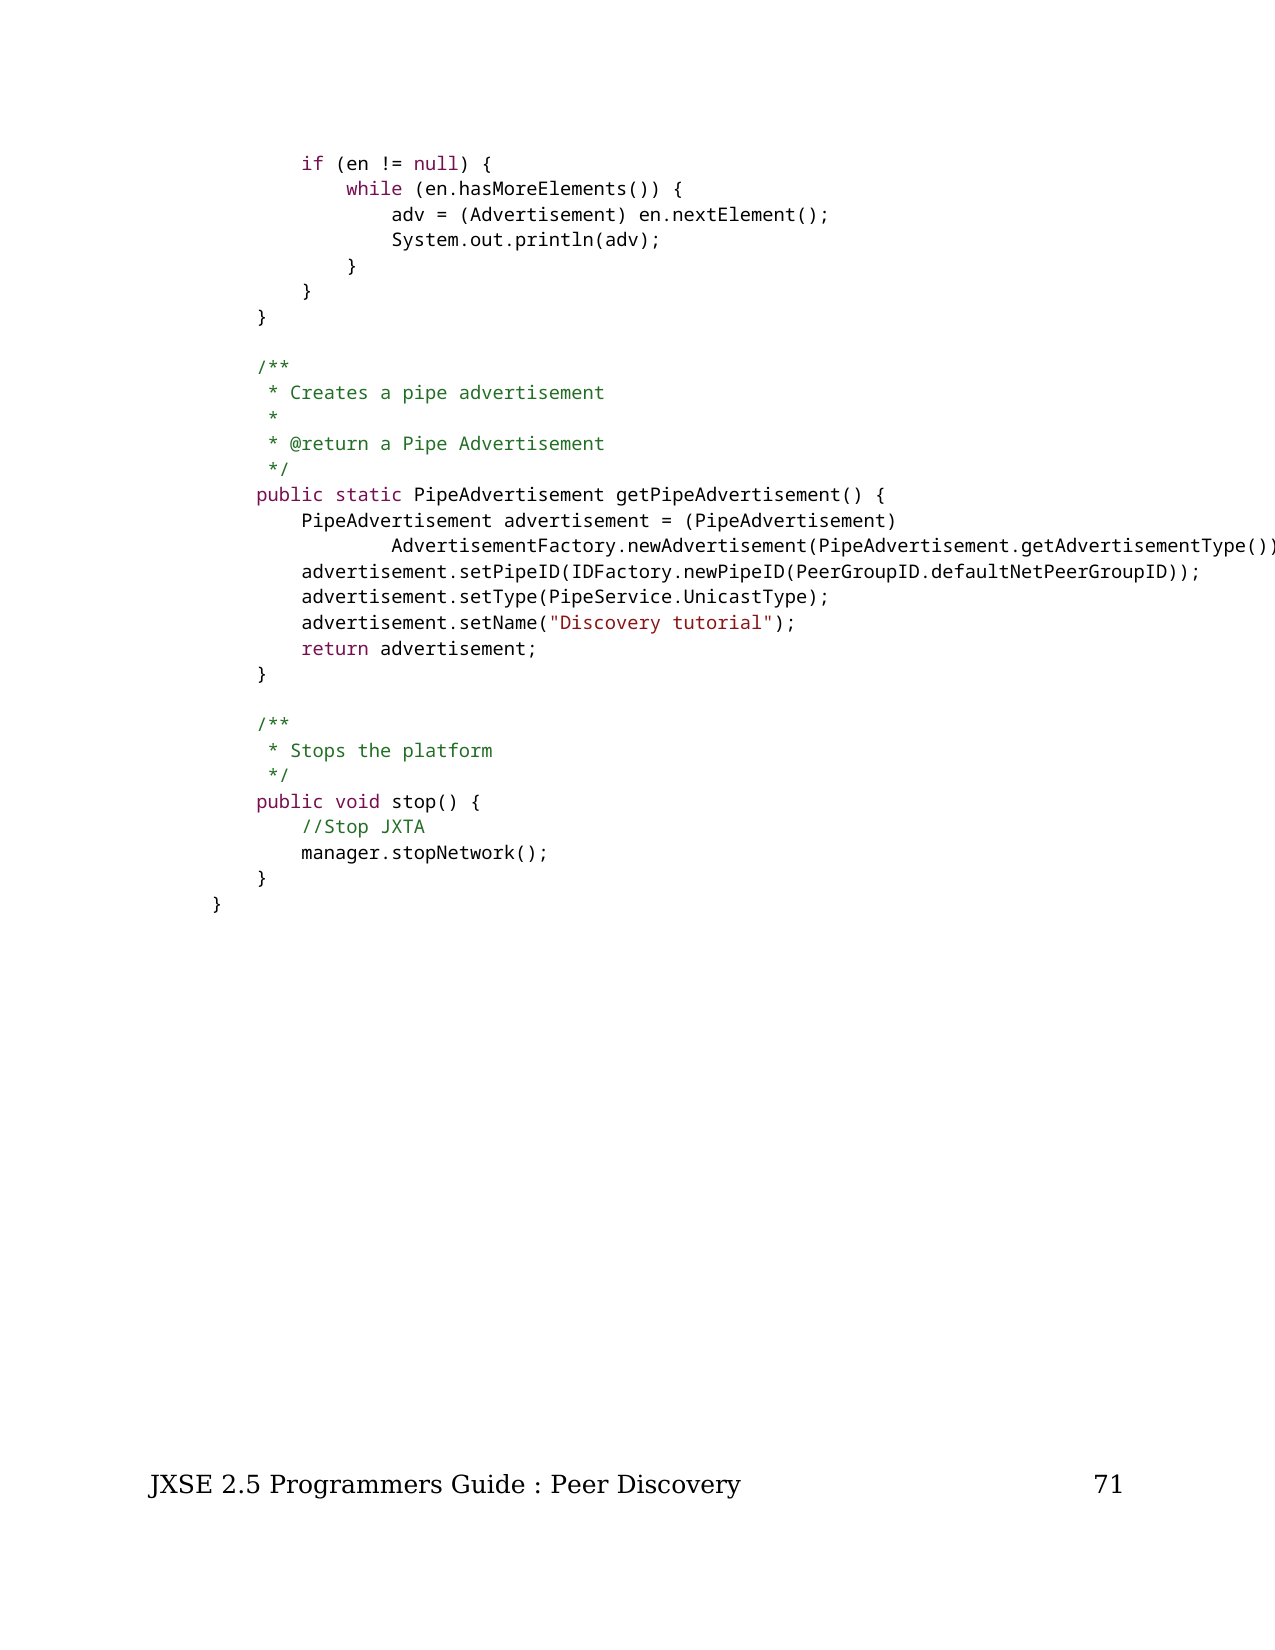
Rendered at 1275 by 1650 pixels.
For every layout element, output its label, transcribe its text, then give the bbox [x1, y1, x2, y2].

text } [211, 660, 1275, 686]
text advertisement.setType(PipeService.UnicastType); [211, 584, 1275, 609]
text */ [211, 762, 1275, 788]
text public static PipeAdvertisement getPipeAdvertisement() { [211, 482, 1275, 507]
text while (en.hasMoreElements()) { [211, 176, 1275, 201]
text PipeAdvertisement advertisement = (PipeAdvertisement) [211, 507, 1275, 533]
text * @return a Pipe Advertisement [211, 431, 1275, 456]
text /** [211, 711, 1275, 737]
text AdvertisementFactory.newAdvertisement(PipeAdvertisement.getAdvertisementType()); [211, 533, 1275, 558]
text } [211, 864, 1275, 890]
text if (en != null) { [211, 150, 1275, 176]
text * [211, 405, 1275, 431]
text } [211, 303, 1275, 329]
text public void stop() { [211, 788, 1275, 813]
text //Stop JXTA [211, 813, 1275, 839]
text advertisement.setName("Discovery tutorial"); [211, 609, 1275, 635]
text advertisement.setPipeID(IDFactory.newPipeID(PeerGroupID.defaultNetPeerGroupID)); [211, 558, 1275, 584]
text manager.stopNetwork(); [211, 839, 1275, 864]
text /** [211, 354, 1275, 380]
text System.out.println(adv); [211, 227, 1275, 252]
text * Stops the platform [211, 737, 1275, 762]
text adv = (Advertisement) en.nextElement(); [211, 201, 1275, 227]
text } [211, 252, 1275, 278]
text } [211, 278, 1275, 303]
text * Creates a pipe advertisement [211, 380, 1275, 405]
text */ [211, 456, 1275, 482]
text return advertisement; [211, 635, 1275, 660]
text } [211, 890, 1275, 916]
